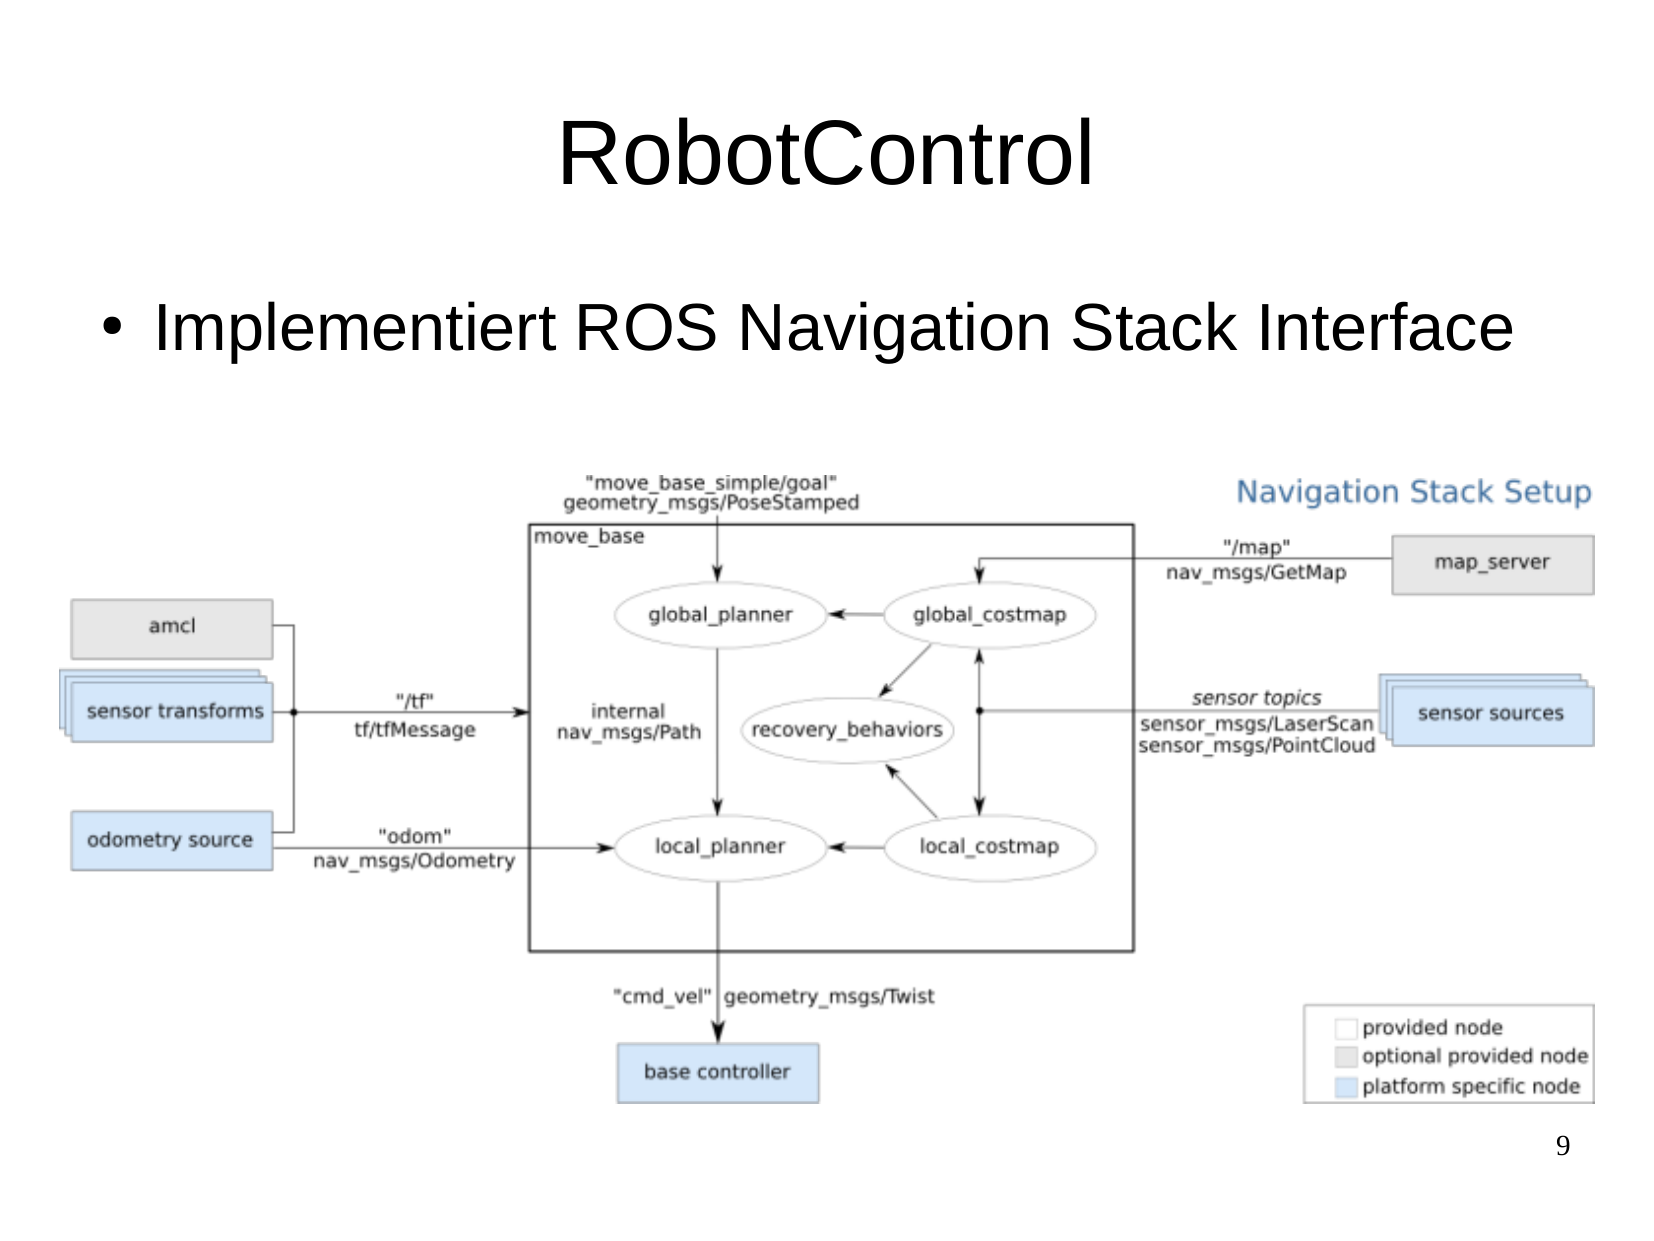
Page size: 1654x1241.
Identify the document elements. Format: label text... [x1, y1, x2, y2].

picture [59, 475, 1595, 1104]
title RobotControl [82, 49, 1571, 257]
list Implementiert ROS Navigation Stack Interface [82, 290, 1538, 390]
